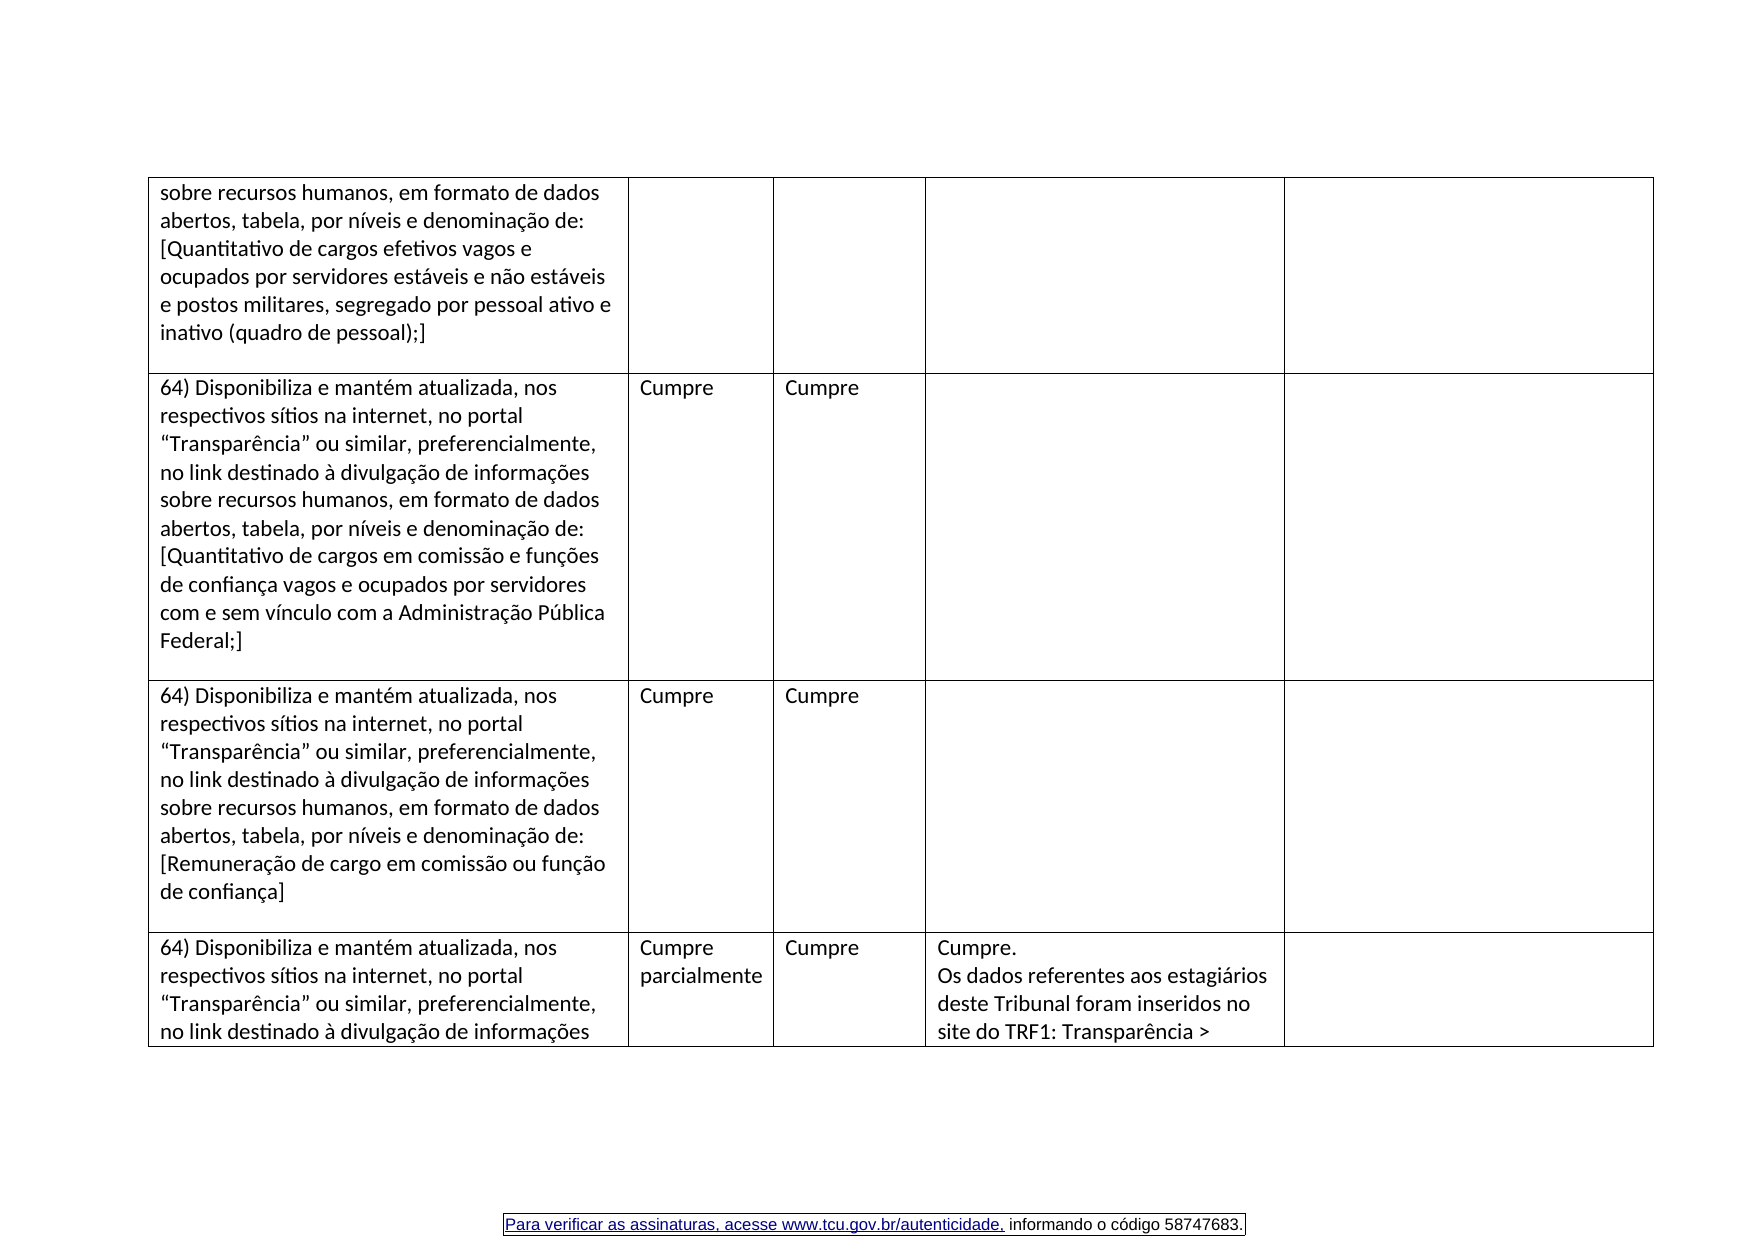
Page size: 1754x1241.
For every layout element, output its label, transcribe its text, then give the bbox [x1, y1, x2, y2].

table_cell Cumpre [774, 933, 925, 1046]
table_header [926, 178, 1284, 372]
table_cell 64) Disponibiliza e mantém atualizada, nos respectivos sítios na internet, no portal “Transparência” ou similar, preferencialmente, no link destinado à divulgação de informações [149, 933, 628, 1046]
table_cell Cumpre. Os dados referentes aos estagiários deste Tribunal foram inseridos no site do TRF1: Transparência > [926, 933, 1284, 1046]
table_cell [926, 681, 1284, 932]
table_cell [1285, 933, 1653, 1046]
table_cell 64) Disponibiliza e mantém atualizada, nos respectivos sítios na internet, no portal “Transparência” ou similar, preferencialmente, no link destinado à divulgação de informações sobre recursos humanos, em formato de dados abertos, tabela, por níveis e denominação de: [Quantitativo de cargos em comissão e funções de confiança vagos e ocupados por servidores com e sem vínculo com a Administração Pública Federal;] [149, 374, 628, 680]
table_cell [1285, 681, 1653, 932]
table_header [629, 178, 773, 372]
table_header sobre recursos humanos, em formato de dados abertos, tabela, por níveis e denominação de: [Quantitativo de cargos efetivos vagos e ocupados por servidores estáveis e não estáveis e postos militares, segregado por pessoal ativo e inativo (quadro de pessoal);] [149, 178, 628, 372]
table_cell Cumpre [629, 374, 773, 680]
table_cell [926, 374, 1284, 680]
table_cell Cumpre [774, 374, 925, 680]
table_cell 64) Disponibiliza e mantém atualizada, nos respectivos sítios na internet, no portal “Transparência” ou similar, preferencialmente, no link destinado à divulgação de informações sobre recursos humanos, em formato de dados abertos, tabela, por níveis e denominação de: [Remuneração de cargo em comissão ou função de confiança] [149, 681, 628, 932]
table_cell Cumpre [774, 681, 925, 932]
table_header [1285, 178, 1653, 372]
table_cell Cumpre parcialmente [629, 933, 773, 1046]
table_cell [1285, 374, 1653, 680]
table_header [774, 178, 925, 372]
table_cell Cumpre [629, 681, 773, 932]
